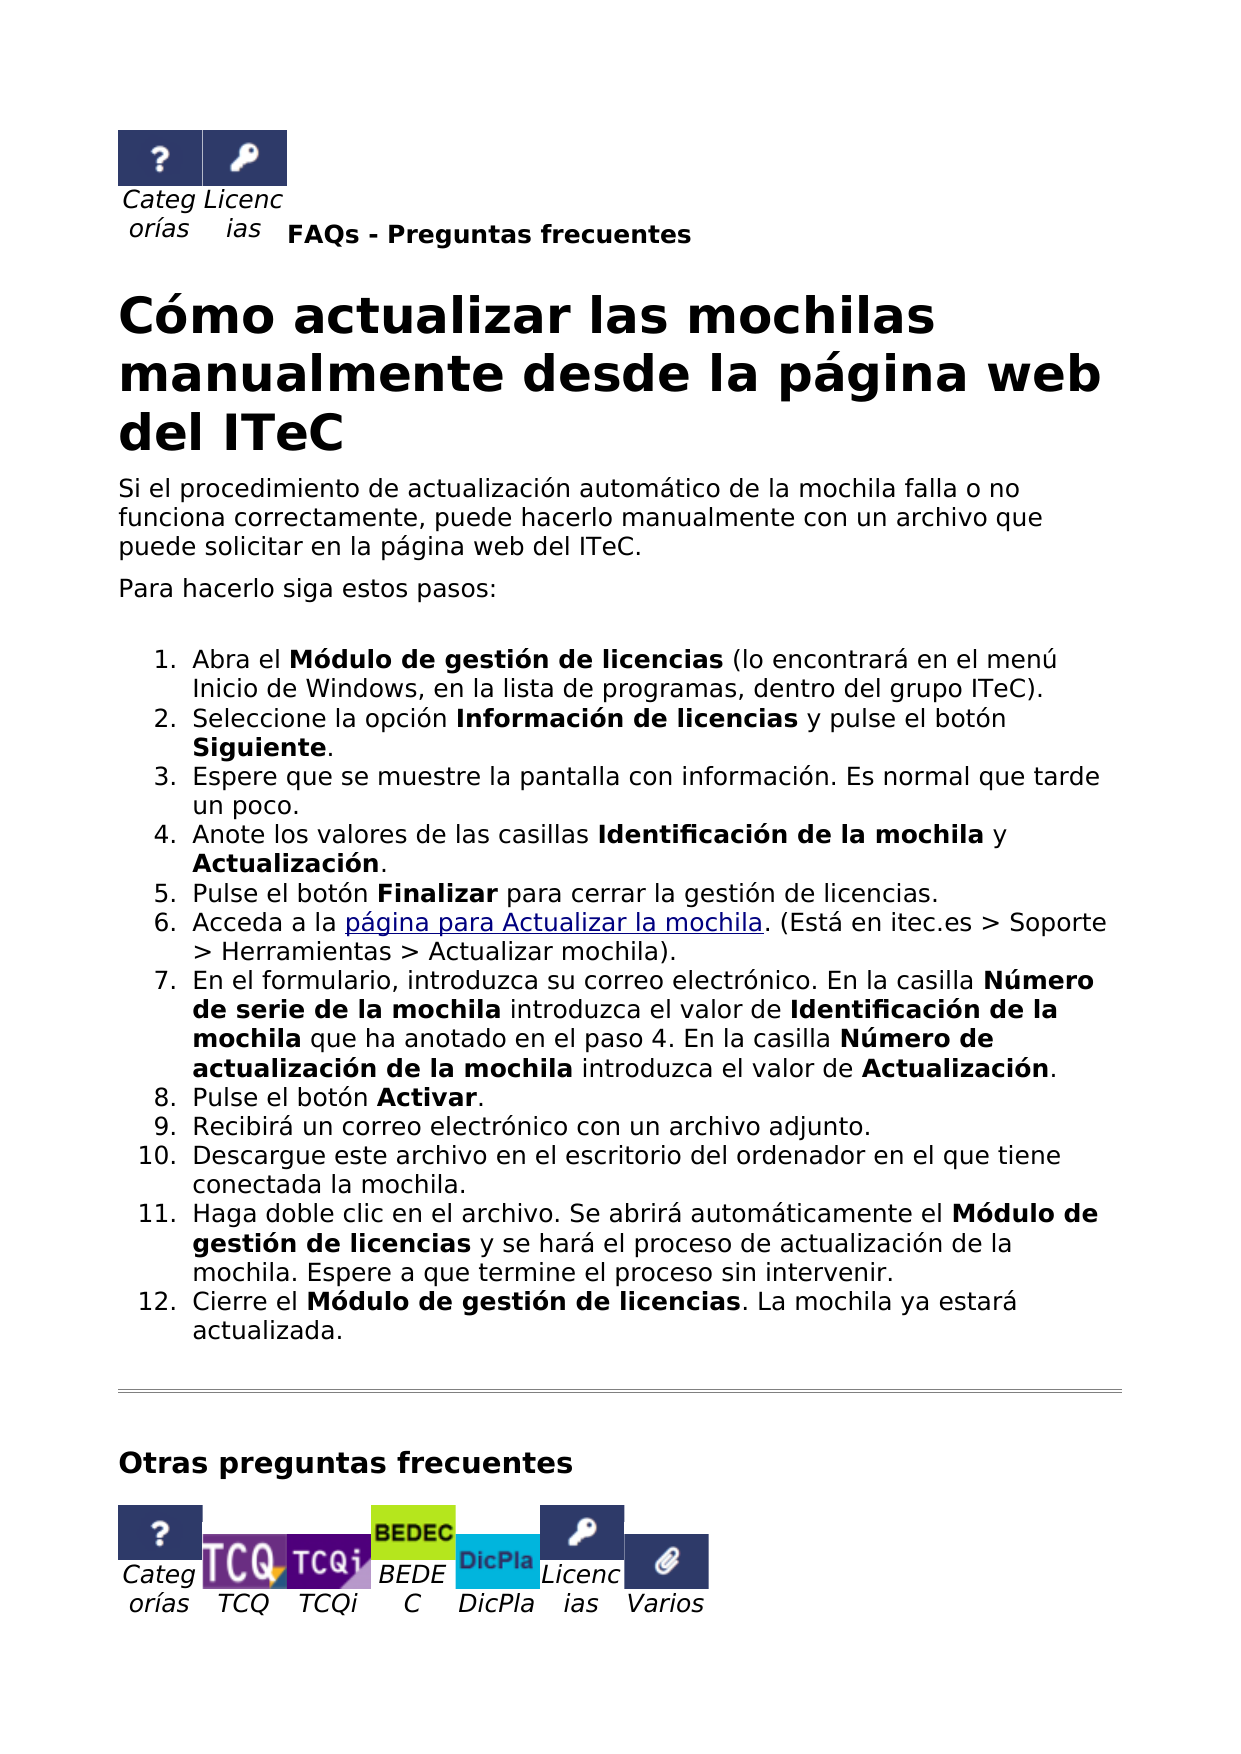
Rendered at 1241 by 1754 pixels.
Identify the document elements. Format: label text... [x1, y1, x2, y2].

picture [497, 1552, 512, 1567]
picture [477, 1556, 482, 1568]
subtitle Otras preguntas frecuentes [118, 1446, 1122, 1480]
picture [522, 1556, 536, 1568]
text DicPla [456, 1589, 540, 1618]
text Categorías [118, 1560, 202, 1618]
list En el formulario, introduzca su correo electrónico. En la casilla Número de serie de la mochila introduzca el valor de Identificación de la mochila que ha anotado en el paso 4. En la casilla Número de actualización de la mochila introduzca el valor de Actualización. [177, 966, 1122, 1083]
picture [540, 1505, 709, 1589]
text TCQi [287, 1589, 371, 1618]
picture [118, 130, 287, 186]
text Si el procedimiento de actualización automático de la mochila falla o no funciona correctamente, puede hacerlo manualmente con un archivo que puede solicitar en la página web del ITeC. [118, 474, 1122, 562]
subtitle Cómo actualizar las mochilas manualmente desde la página web del ITeC [118, 287, 1122, 462]
text FAQs - Preguntas frecuentes [118, 118, 1122, 249]
list Haga doble clic en el archivo. Se abrirá automáticamente el Módulo de gestión de licencias y se hará el proceso de actualización de la mochila. Espere a que termine el proceso sin intervenir. [177, 1199, 1122, 1287]
picture [514, 1552, 518, 1567]
list Pulse el botón Activar. [177, 1083, 1122, 1112]
text Licencias [202, 186, 287, 244]
text BEDEC [371, 1560, 456, 1618]
list Espere que se muestre la pantalla con información. Es normal que tarde un poco. [177, 762, 1122, 820]
text TCQ [202, 1589, 287, 1618]
picture [118, 1505, 456, 1589]
list Recibirá un correo electrónico con un archivo adjunto. [177, 1112, 1122, 1141]
text Licencias [540, 1560, 624, 1618]
text Varios [624, 1589, 709, 1618]
list Descargue este archivo en el escritorio del ordenador en el que tiene conectada la mochila. [177, 1141, 1122, 1199]
list Pulse el botón Finalizar para cerrar la gestión de licencias. [177, 879, 1122, 908]
list Anote los valores de las casillas Identificación de la mochila y Actualización. [177, 820, 1122, 879]
list Cierre el Módulo de gestión de licencias. La mochila ya estará actualizada. [177, 1287, 1122, 1345]
list Acceda a la página para Actualizar la mochila. (Está en itec.es > Soporte > Herramientas > Actualizar mochila). [177, 908, 1122, 966]
text Para hacerlo siga estos pasos: [118, 574, 1122, 603]
text Categorías [118, 186, 202, 244]
list Seleccione la opción Información de licencias y pulse el botón Siguiente. [177, 704, 1122, 762]
picture [458, 1551, 475, 1568]
list Abra el Módulo de gestión de licencias (lo encontrará en el menú Inicio de Windows, en la lista de programas, dentro del grupo ITeC). [177, 645, 1122, 704]
picture [485, 1556, 495, 1568]
